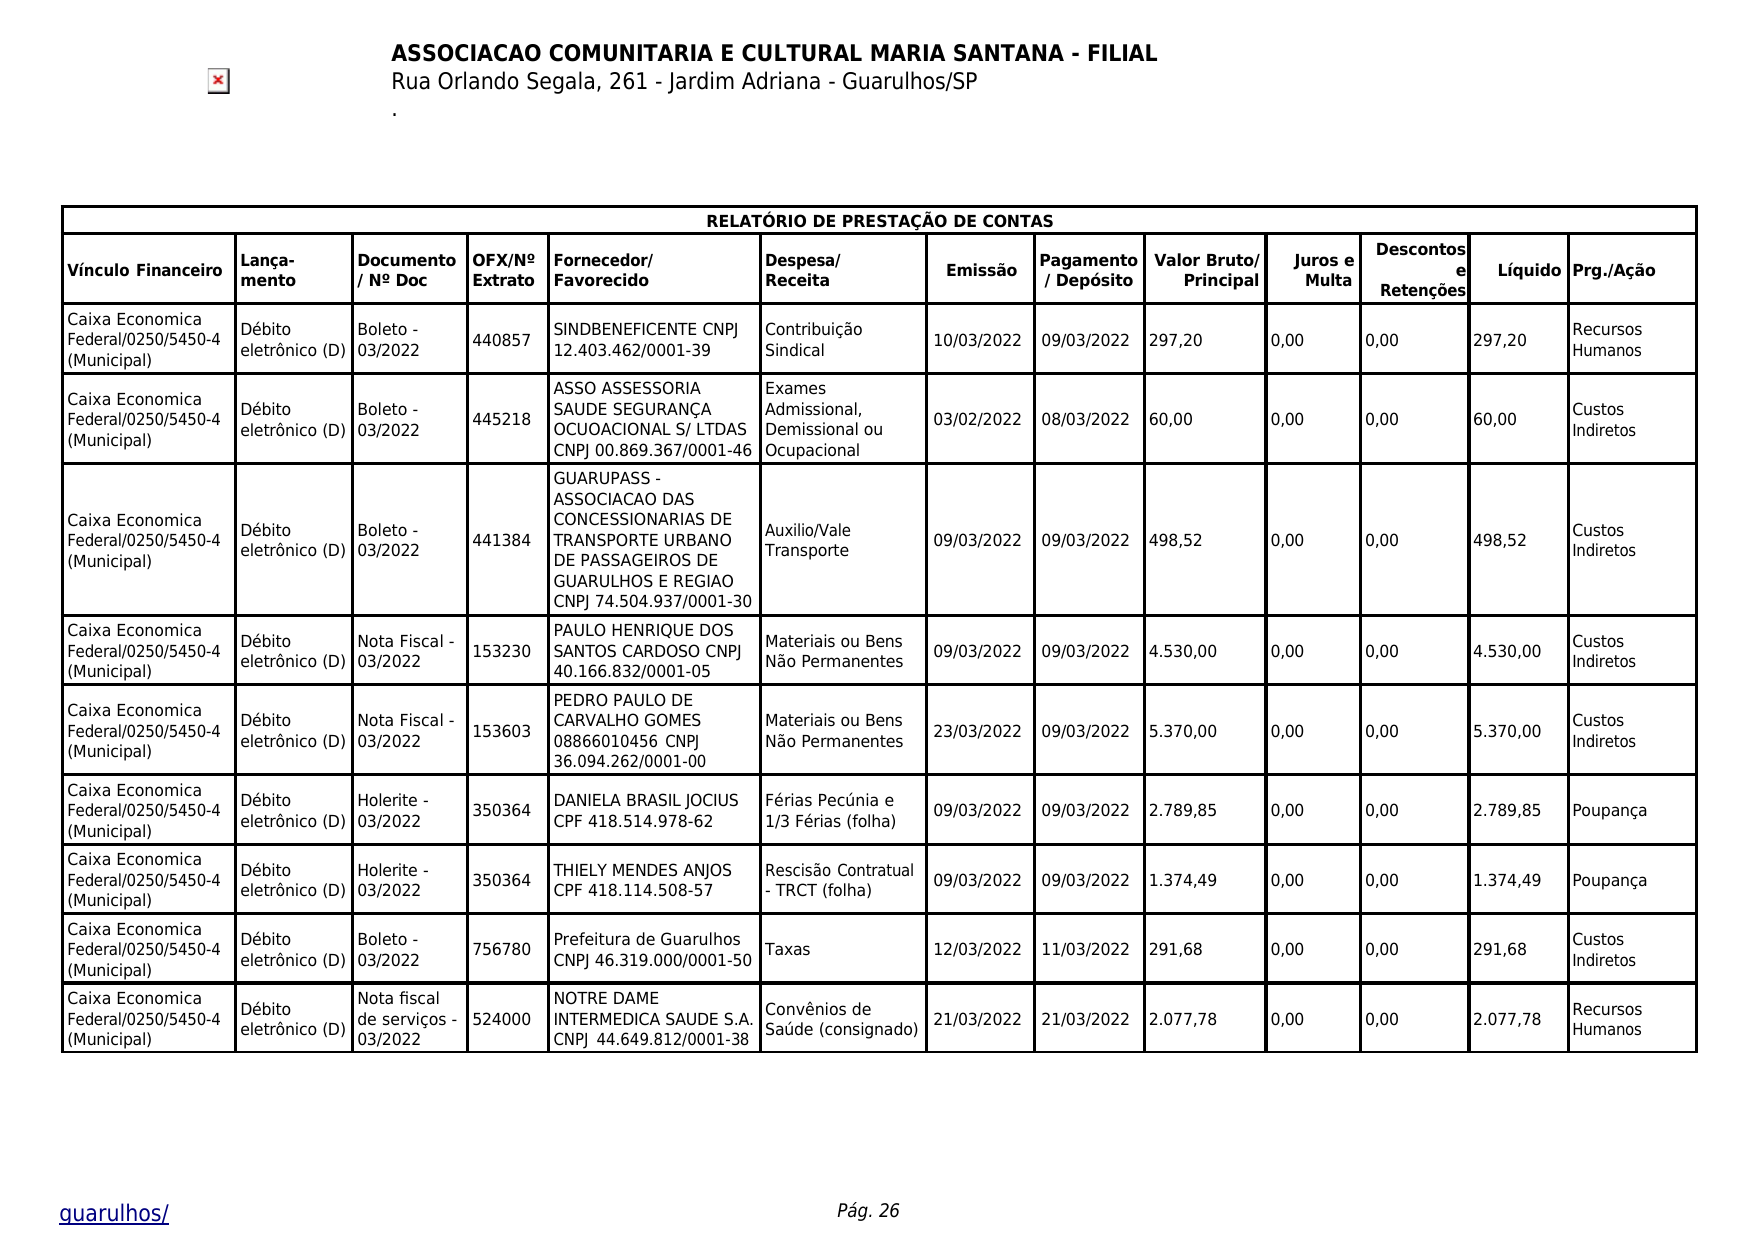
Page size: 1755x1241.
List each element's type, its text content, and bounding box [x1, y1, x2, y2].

table_cell Caixa Economica Federal/0250/5450-4 (Municipal) [64, 686, 234, 773]
table_cell 291,68 [1471, 915, 1567, 981]
table_cell 524000 [469, 985, 547, 1051]
table_cell 21/03/2022 [1036, 985, 1143, 1051]
table_cell Prefeitura de Guarulhos CNPJ 46.319.000/0001-50 [550, 915, 759, 981]
table_cell Débito eletrônico (D) [237, 375, 351, 462]
table_cell Débito eletrônico (D) [237, 305, 351, 372]
table_cell Caixa Economica Federal/0250/5450-4 (Municipal) [64, 776, 234, 842]
table_cell Descontos e Retenções [1362, 235, 1467, 302]
table_cell Custos Indiretos [1570, 617, 1695, 683]
table_cell 350364 [469, 776, 547, 842]
table_cell DANIELA BRASIL JOCIUS CPF 418.514.978-62 [550, 776, 759, 842]
table_cell Líquido [1471, 235, 1567, 302]
table_cell 1.374,49 [1146, 846, 1264, 912]
table_cell 09/03/2022 [1036, 686, 1143, 773]
table_cell 0,00 [1268, 465, 1359, 614]
table_cell Recursos Humanos [1570, 985, 1695, 1051]
table_cell Nota Fiscal - 03/2022 [354, 617, 466, 683]
table_cell 756780 [469, 915, 547, 981]
table_cell 441384 [469, 465, 547, 614]
table_cell 09/03/2022 [1036, 305, 1143, 372]
table_cell 10/03/2022 [928, 305, 1033, 372]
table_cell 4.530,00 [1146, 617, 1264, 683]
table_cell Boleto - 03/2022 [354, 375, 466, 462]
table_cell 0,00 [1362, 305, 1467, 372]
table_cell Débito eletrônico (D) [237, 686, 351, 773]
table_cell Caixa Economica Federal/0250/5450-4 (Municipal) [64, 915, 234, 981]
table_cell Contribuição Sindical [762, 305, 925, 372]
table_cell Documento / Nº Doc [354, 235, 466, 302]
table_cell 60,00 [1471, 375, 1567, 462]
table_cell Custos Indiretos [1570, 915, 1695, 981]
table_cell Custos Indiretos [1570, 375, 1695, 462]
table_cell 440857 [469, 305, 547, 372]
table_cell Exames Admissional, Demissional ou Ocupacional [762, 375, 925, 462]
table_cell 0,00 [1268, 846, 1359, 912]
table_cell Nota ﬁscal de serviços - 03/2022 [354, 985, 466, 1051]
table_cell 4.530,00 [1471, 617, 1567, 683]
table_cell SINDBENEFICENTE CNPJ 12.403.462/0001-39 [550, 305, 759, 372]
table_cell 0,00 [1268, 915, 1359, 981]
table_cell Recursos Humanos [1570, 305, 1695, 372]
table_cell 297,20 [1146, 305, 1264, 372]
table_cell Poupança [1570, 776, 1695, 842]
table_cell 2.789,85 [1146, 776, 1264, 842]
table_cell Débito eletrônico (D) [237, 617, 351, 683]
table_cell 0,00 [1362, 617, 1467, 683]
table_cell 350364 [469, 846, 547, 912]
table_cell 498,52 [1471, 465, 1567, 614]
table_cell 0,00 [1362, 375, 1467, 462]
table_cell Boleto - 03/2022 [354, 305, 466, 372]
table_cell 09/03/2022 [928, 776, 1033, 842]
table_cell 297,20 [1471, 305, 1567, 372]
table_cell Débito eletrônico (D) [237, 915, 351, 981]
table_header RELATÓRIO DE PRESTAÇÃO DE CONTAS [64, 208, 1695, 232]
table_cell Boleto - 03/2022 [354, 465, 466, 614]
table_cell Caixa Economica Federal/0250/5450-4 (Municipal) [64, 617, 234, 683]
table_cell Fornecedor/ Favorecido [550, 235, 759, 302]
table_cell 2.077,78 [1471, 985, 1567, 1051]
table_cell 08/03/2022 [1036, 375, 1143, 462]
table_cell Lança- mento [237, 235, 351, 302]
table_cell 498,52 [1146, 465, 1264, 614]
table_cell 0,00 [1268, 985, 1359, 1051]
table_cell 0,00 [1268, 776, 1359, 842]
table_cell 09/03/2022 [928, 846, 1033, 912]
table_cell 153603 [469, 686, 547, 773]
table_cell Custos Indiretos [1570, 465, 1695, 614]
table_cell Nota Fiscal - 03/2022 [354, 686, 466, 773]
table_cell 0,00 [1362, 985, 1467, 1051]
table_cell OFX/Nº Extrato [469, 235, 547, 302]
table_cell Holerite - 03/2022 [354, 776, 466, 842]
table_cell 5.370,00 [1471, 686, 1567, 773]
table_cell Rescisão Contratual - TRCT (folha) [762, 846, 925, 912]
table_cell PEDRO PAULO DE CARVALHO GOMES 08866010456 CNPJ 36.094.262/0001-00 [550, 686, 759, 773]
table_cell 09/03/2022 [1036, 617, 1143, 683]
table_cell 0,00 [1362, 776, 1467, 842]
table_cell Débito eletrônico (D) [237, 465, 351, 614]
table_cell 0,00 [1362, 846, 1467, 912]
table_cell 1.374,49 [1471, 846, 1567, 912]
table_cell 0,00 [1268, 375, 1359, 462]
table_cell 291,68 [1146, 915, 1264, 981]
table_cell Caixa Economica Federal/0250/5450-4 (Municipal) [64, 375, 234, 462]
table_cell 2.789,85 [1471, 776, 1567, 842]
table_cell Débito eletrônico (D) [237, 776, 351, 842]
table_cell Materiais ou Bens Não Permanentes [762, 617, 925, 683]
table_cell 0,00 [1268, 686, 1359, 773]
table_cell 153230 [469, 617, 547, 683]
table_cell Convênios de Saúde (consignado) [762, 985, 925, 1051]
table_cell Emissão [928, 235, 1033, 302]
table_cell Holerite - 03/2022 [354, 846, 466, 912]
table_cell GUARUPASS - ASSOCIACAO DAS CONCESSIONARIAS DE TRANSPORTE URBANO DE PASSAGEIROS DE GUARULHOS E REGIAO CNPJ 74.504.937/0001-30 [550, 465, 759, 614]
table_cell Caixa Economica Federal/0250/5450-4 (Municipal) [64, 305, 234, 372]
table_cell Custos Indiretos [1570, 686, 1695, 773]
table_cell 2.077,78 [1146, 985, 1264, 1051]
table_cell 09/03/2022 [928, 617, 1033, 683]
table_cell Vínculo Financeiro [64, 235, 234, 302]
table_cell 5.370,00 [1146, 686, 1264, 773]
table_cell Auxilio/Vale Transporte [762, 465, 925, 614]
table_cell Férias Pecúnia e 1/3 Férias (folha) [762, 776, 925, 842]
table_cell 21/03/2022 [928, 985, 1033, 1051]
table_cell 23/03/2022 [928, 686, 1033, 773]
table_cell Caixa Economica Federal/0250/5450-4 (Municipal) [64, 985, 234, 1051]
table_cell Caixa Economica Federal/0250/5450-4 (Municipal) [64, 846, 234, 912]
table_cell 09/03/2022 [1036, 846, 1143, 912]
table_cell 09/03/2022 [1036, 776, 1143, 842]
table_cell 0,00 [1362, 915, 1467, 981]
table_cell Taxas [762, 915, 925, 981]
table_cell 11/03/2022 [1036, 915, 1143, 981]
table_cell 60,00 [1146, 375, 1264, 462]
table_cell Despesa/ Receita [762, 235, 925, 302]
table_cell Poupança [1570, 846, 1695, 912]
table_cell Débito eletrônico (D) [237, 846, 351, 912]
table_cell 0,00 [1268, 617, 1359, 683]
table_cell NOTRE DAME INTERMEDICA SAUDE S.A. CNPJ 44.649.812/0001-38 [550, 985, 759, 1051]
table_cell Materiais ou Bens Não Permanentes [762, 686, 925, 773]
table_cell 0,00 [1362, 465, 1467, 614]
table_cell PAULO HENRIQUE DOS SANTOS CARDOSO CNPJ 40.166.832/0001-05 [550, 617, 759, 683]
table_cell 0,00 [1268, 305, 1359, 372]
table_cell Pagamento / Depósito [1036, 235, 1143, 302]
table_cell Juros e Multa [1268, 235, 1359, 302]
table_cell 12/03/2022 [928, 915, 1033, 981]
table_cell 445218 [469, 375, 547, 462]
table_cell Débito eletrônico (D) [237, 985, 351, 1051]
table_cell Valor Bruto/ Principal [1146, 235, 1264, 302]
table_cell Boleto - 03/2022 [354, 915, 466, 981]
table_cell 0,00 [1362, 686, 1467, 773]
table_cell 03/02/2022 [928, 375, 1033, 462]
table_cell ASSO ASSESSORIA SAUDE SEGURANÇA OCUOACIONAL S/ LTDAS CNPJ 00.869.367/0001-46 [550, 375, 759, 462]
table_cell Prg./Ação [1570, 235, 1695, 302]
table_cell 09/03/2022 [928, 465, 1033, 614]
table_cell Caixa Economica Federal/0250/5450-4 (Municipal) [64, 465, 234, 614]
table_cell THIELY MENDES ANJOS CPF 418.114.508-57 [550, 846, 759, 912]
table_cell 09/03/2022 [1036, 465, 1143, 614]
